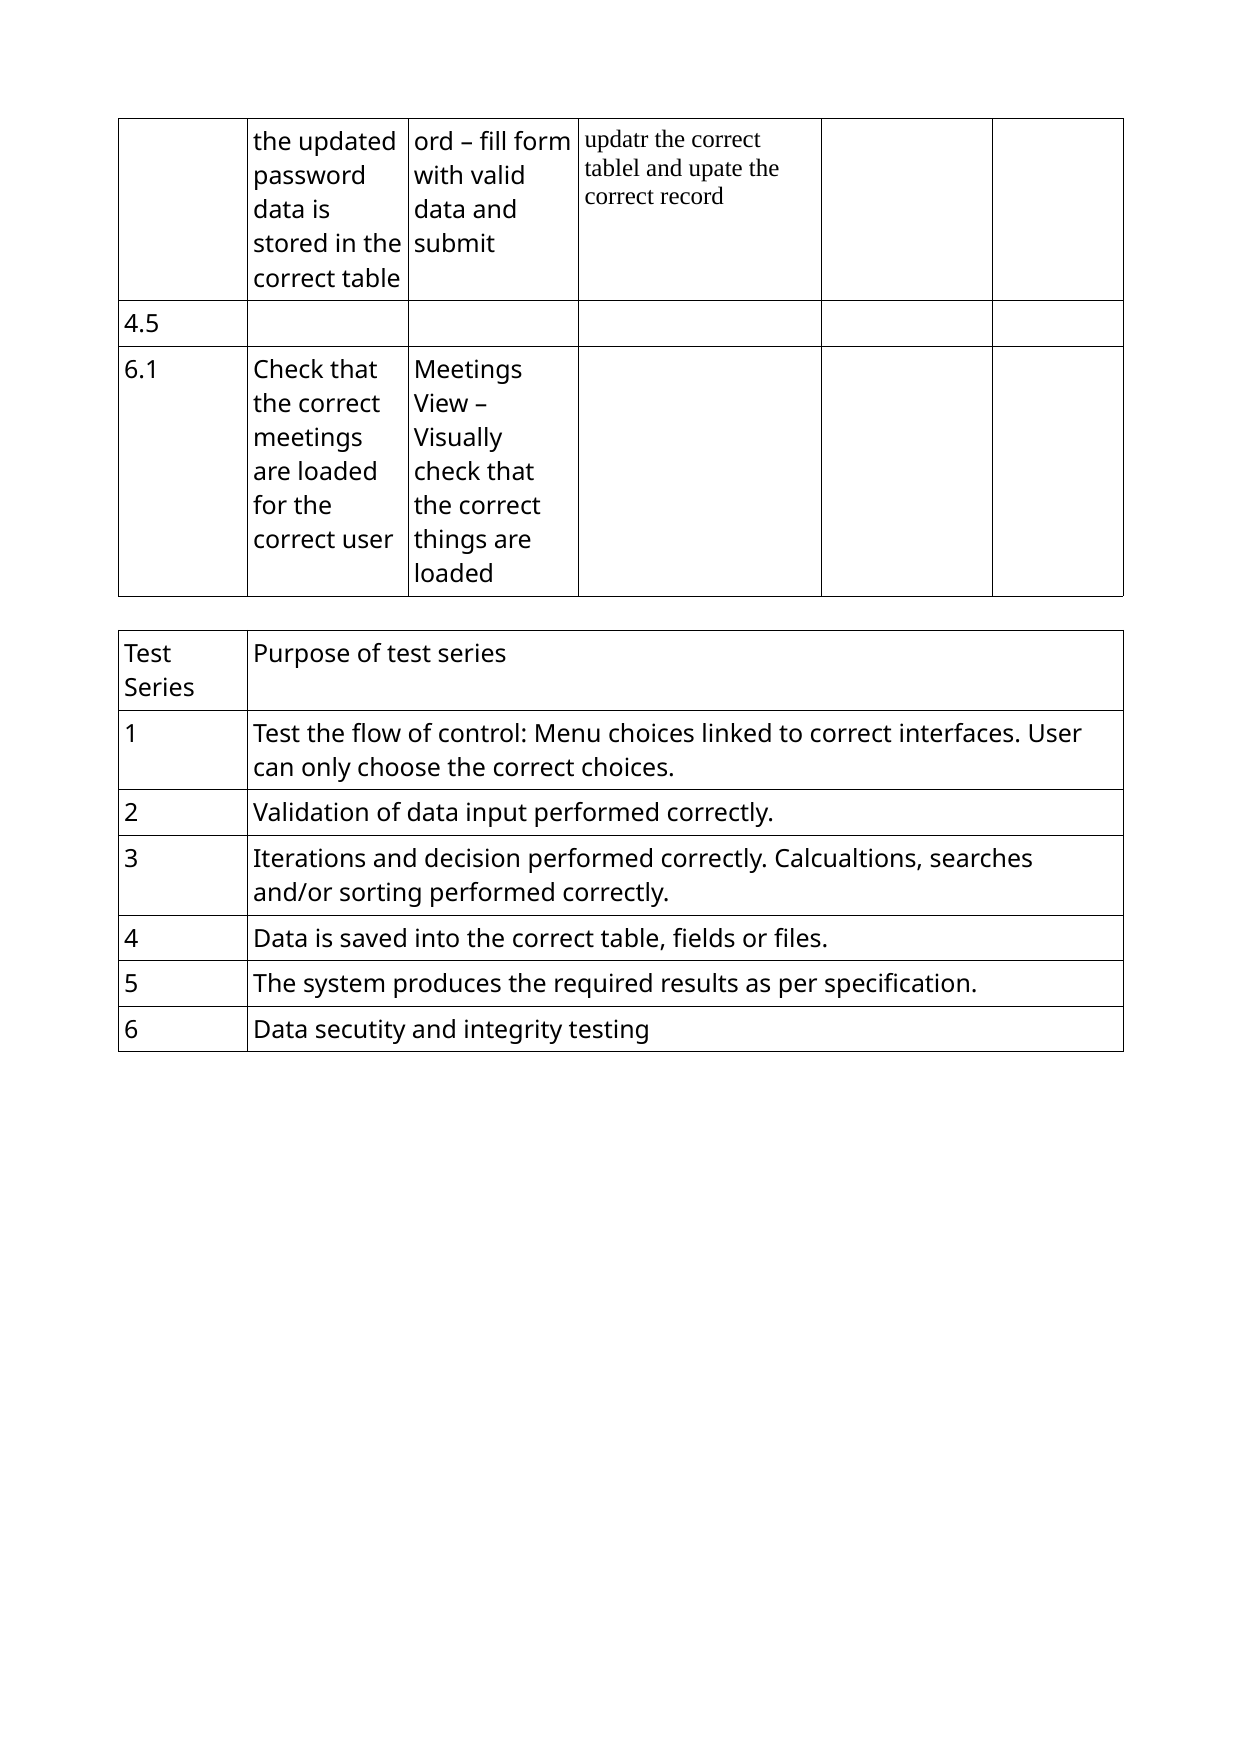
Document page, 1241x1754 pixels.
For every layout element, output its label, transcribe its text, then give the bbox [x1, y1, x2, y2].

table_cell Validation of data input performed correctly. [248, 790, 1123, 835]
table_cell 4.5 [119, 301, 247, 346]
table_cell updatr the correct tablel and upate the correct record [579, 119, 821, 300]
table_cell Check that the correct meetings are loaded for the correct user [248, 347, 408, 596]
table_cell [822, 119, 992, 300]
table_cell [993, 119, 1123, 300]
table_cell Data is saved into the correct table, fields or files. [248, 916, 1123, 960]
table_cell [822, 301, 992, 346]
table_cell [409, 301, 578, 346]
table_cell Meetings View – Visually check that the correct things are loaded [409, 347, 578, 596]
table_cell 6 [119, 1007, 247, 1051]
table_cell 4 [119, 916, 247, 960]
table_cell Iterations and decision performed correctly. Calcualtions, searches and/or sorting performed correctly. [248, 836, 1123, 914]
table_cell 5 [119, 961, 247, 1006]
table_cell [579, 347, 821, 596]
table_cell [579, 301, 821, 346]
table_cell 1 [119, 711, 247, 789]
table_cell [822, 347, 992, 596]
table_cell [119, 119, 247, 300]
table_cell 3 [119, 836, 247, 914]
table_header Purpose of test series [248, 631, 1123, 709]
table_cell [993, 347, 1123, 596]
table_cell the updated password data is stored in the correct table [248, 119, 408, 300]
table_cell The system produces the required results as per specification. [248, 961, 1123, 1006]
table_cell [248, 301, 408, 346]
table_cell [993, 301, 1123, 346]
table_cell ord – fill form with valid data and submit [409, 119, 578, 300]
table_header Test Series [119, 631, 247, 709]
table_cell Data secutity and integrity testing [248, 1007, 1123, 1051]
table_cell Test the flow of control: Menu choices linked to correct interfaces. User can only choose the correct choices. [248, 711, 1123, 789]
table_cell 2 [119, 790, 247, 835]
table_cell 6.1 [119, 347, 247, 596]
